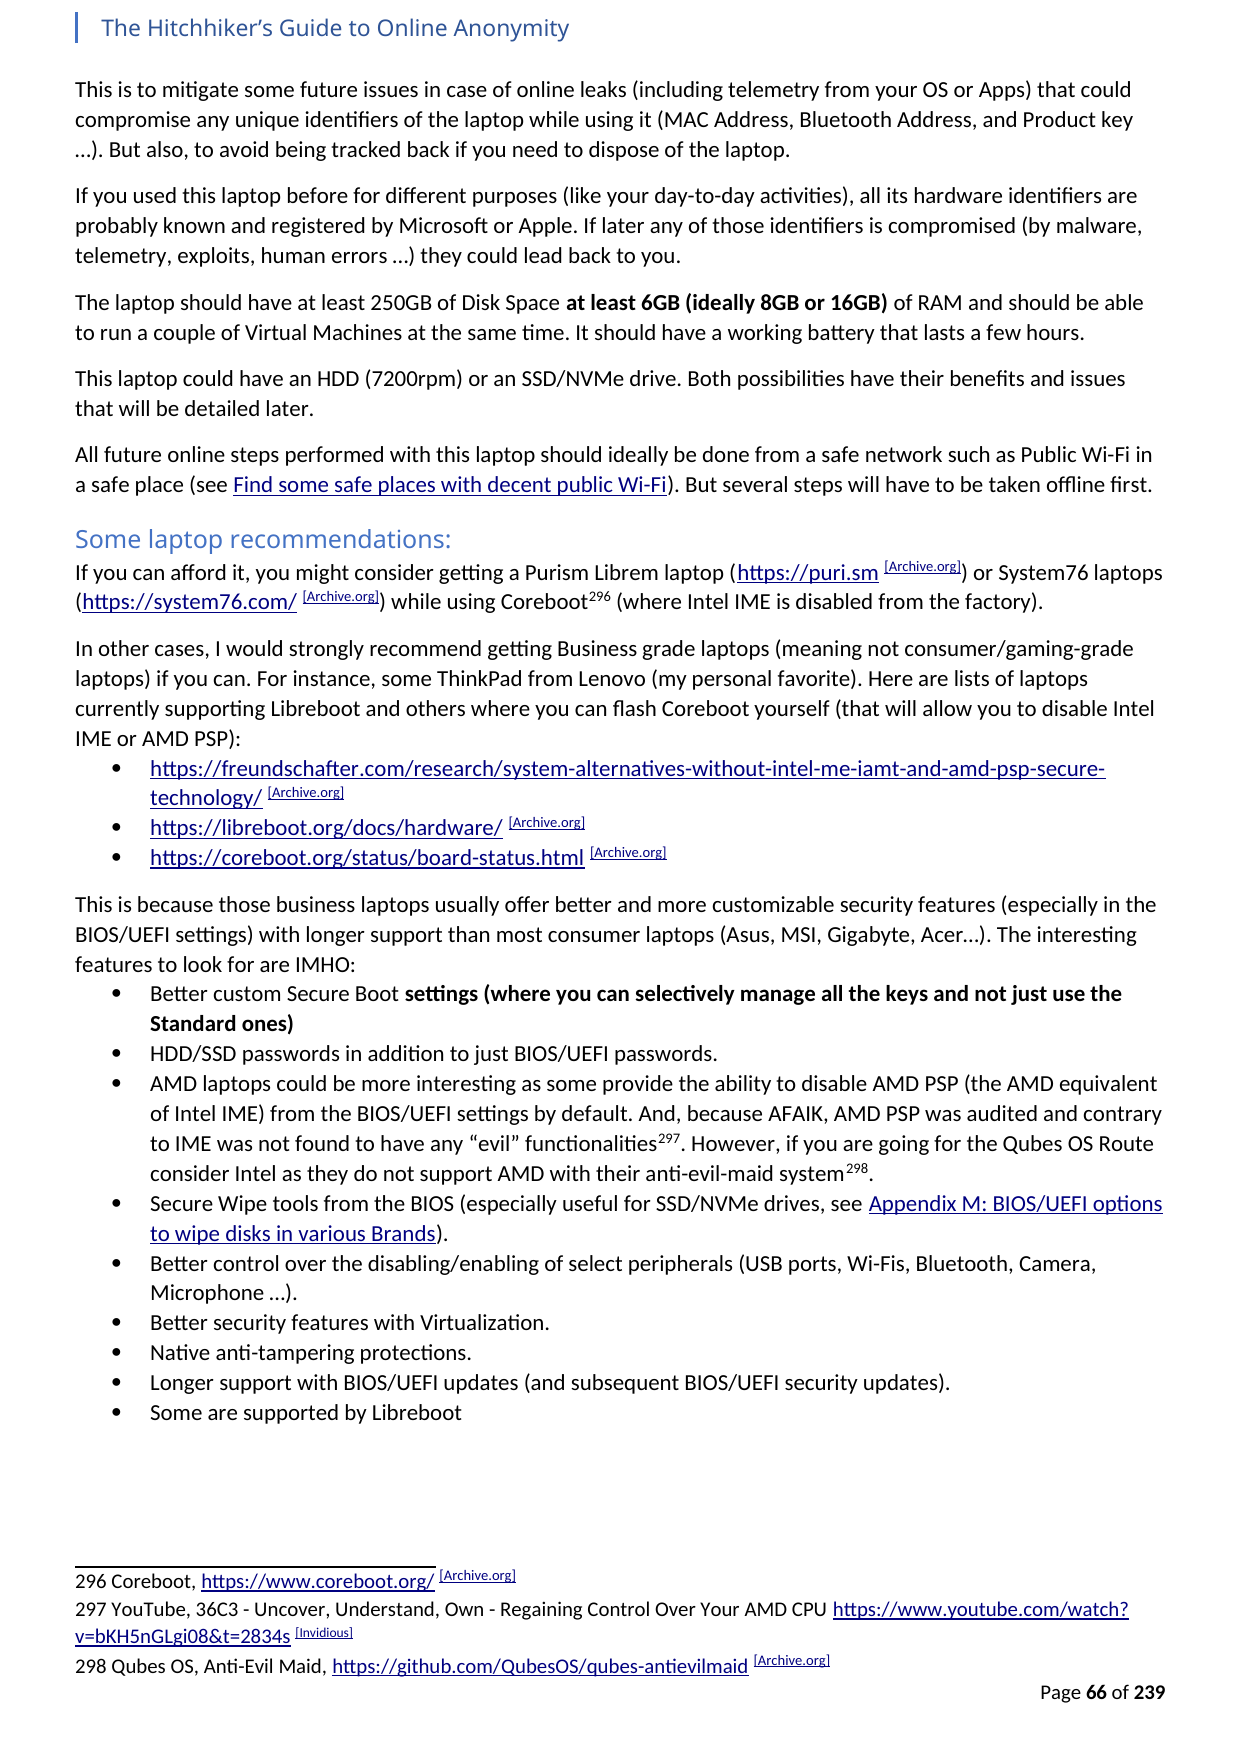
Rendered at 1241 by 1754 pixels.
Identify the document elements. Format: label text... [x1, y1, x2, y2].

list AMD laptops could be more interesting as some provide the ability to disable AMD PSP (the AMD equivalent of Intel IME) from the BIOS/UEFI settings by default. And, because AFAIK, AMD PSP was audited and contrary to IME was not found to have any “evil” functionalities. However, if you are going for the Qubes OS Route consider Intel as they do not support AMD with their anti-evil-maid system. [112, 1069, 1165, 1187]
list https://coreboot.org/status/board-status.html [Archive.org] [112, 843, 1165, 871]
list Qubes OS, Anti-Evil Maid, https://github.com/QubesOS/qubes-antievilmaid [Archive.org] [75, 1651, 1165, 1679]
list Longer support with BIOS/UEFI updates (and subsequent BIOS/UEFI security updates). [112, 1368, 1165, 1396]
text If you used this laptop before for different purposes (like your day-to-day activities), all its hardware identifiers are probably known and registered by Microsoft or Apple. If later any of those identifiers is compromised (by malware, telemetry, exploits, human errors …) they could lead back to you. [75, 181, 1165, 269]
text Coreboot, https://www.coreboot.org/ [Archive.org] [75, 1567, 1165, 1595]
subtitle Some laptop recommendations: [75, 521, 1165, 555]
list Some are supported by Libreboot [112, 1398, 1165, 1426]
list Better security features with Virtualization. [112, 1308, 1165, 1336]
list Better control over the disabling/enabling of select peripherals (USB ports, Wi-Fis, Bluetooth, Camera, Microphone …). [112, 1249, 1165, 1307]
list https://libreboot.org/docs/hardware/ [Archive.org] [112, 813, 1165, 841]
text This laptop could have an HDD (7200rpm) or an SSD/NVMe drive. Both possibilities have their benefits and issues that will be detailed later. [75, 364, 1165, 422]
text This is to mitigate some future issues in case of online leaks (including telemetry from your OS or Apps) that could compromise any unique identifiers of the laptop while using it (MAC Address, Bluetooth Address, and Product key …). But also, to avoid being tracked back if you need to dispose of the laptop. [75, 75, 1165, 163]
list Secure Wipe tools from the BIOS (especially useful for SSD/NVMe drives, see Appendix M: BIOS/UEFI options to wipe disks in various Brands). [112, 1189, 1165, 1247]
text All future online steps performed with this laptop should ideally be done from a safe network such as Public Wi-Fi in a safe place (see Find some safe places with decent public Wi-Fi). But several steps will have to be taken offline first. [75, 441, 1165, 498]
list Better custom Secure Boot settings (where you can selectively manage all the keys and not just use the Standard ones) [112, 979, 1165, 1037]
list HDD/SSD passwords in addition to just BIOS/UEFI passwords. [112, 1039, 1165, 1067]
list YouTube, 36C3 - Uncover, Understand, Own - Regaining Control Over Your AMD CPU https://www.youtube.com/watch?v=bKH5nGLgi08&t=2834s [Invidious] [75, 1597, 1165, 1649]
text This is because those business laptops usually offer better and more customizable security features (especially in the BIOS/UEFI settings) with longer support than most consumer laptops (Asus, MSI, Gigabyte, Acer…). The interesting features to look for are IMHO: [75, 890, 1165, 978]
list Native anti-tampering protections. [112, 1338, 1165, 1366]
text The laptop should have at least 250GB of Disk Space at least 6GB (ideally 8GB or 16GB) of RAM and should be able to run a couple of Virtual Machines at the same time. It should have a working battery that lasts a few hours. [75, 288, 1165, 346]
text In other cases, I would strongly recommend getting Business grade laptops (meaning not consumer/gaming-grade laptops) if you can. For instance, some ThinkPad from Lenovo (my personal favorite). Here are lists of laptops currently supporting Libreboot and others where you can flash Coreboot yourself (that will allow you to disable Intel IME or AMD PSP): [75, 634, 1165, 752]
list https://freundschafter.com/research/system-alternatives-without-intel-me-iamt-and-amd-psp-secure-technology/ [Archive.org] [112, 754, 1165, 812]
text If you can afford it, you might consider getting a Purism Librem laptop (https://puri.sm [Archive.org]) or System76 laptops (https://system76.com/ [Archive.org]) while using Coreboot (where Intel IME is disabled from the factory). [75, 558, 1165, 616]
